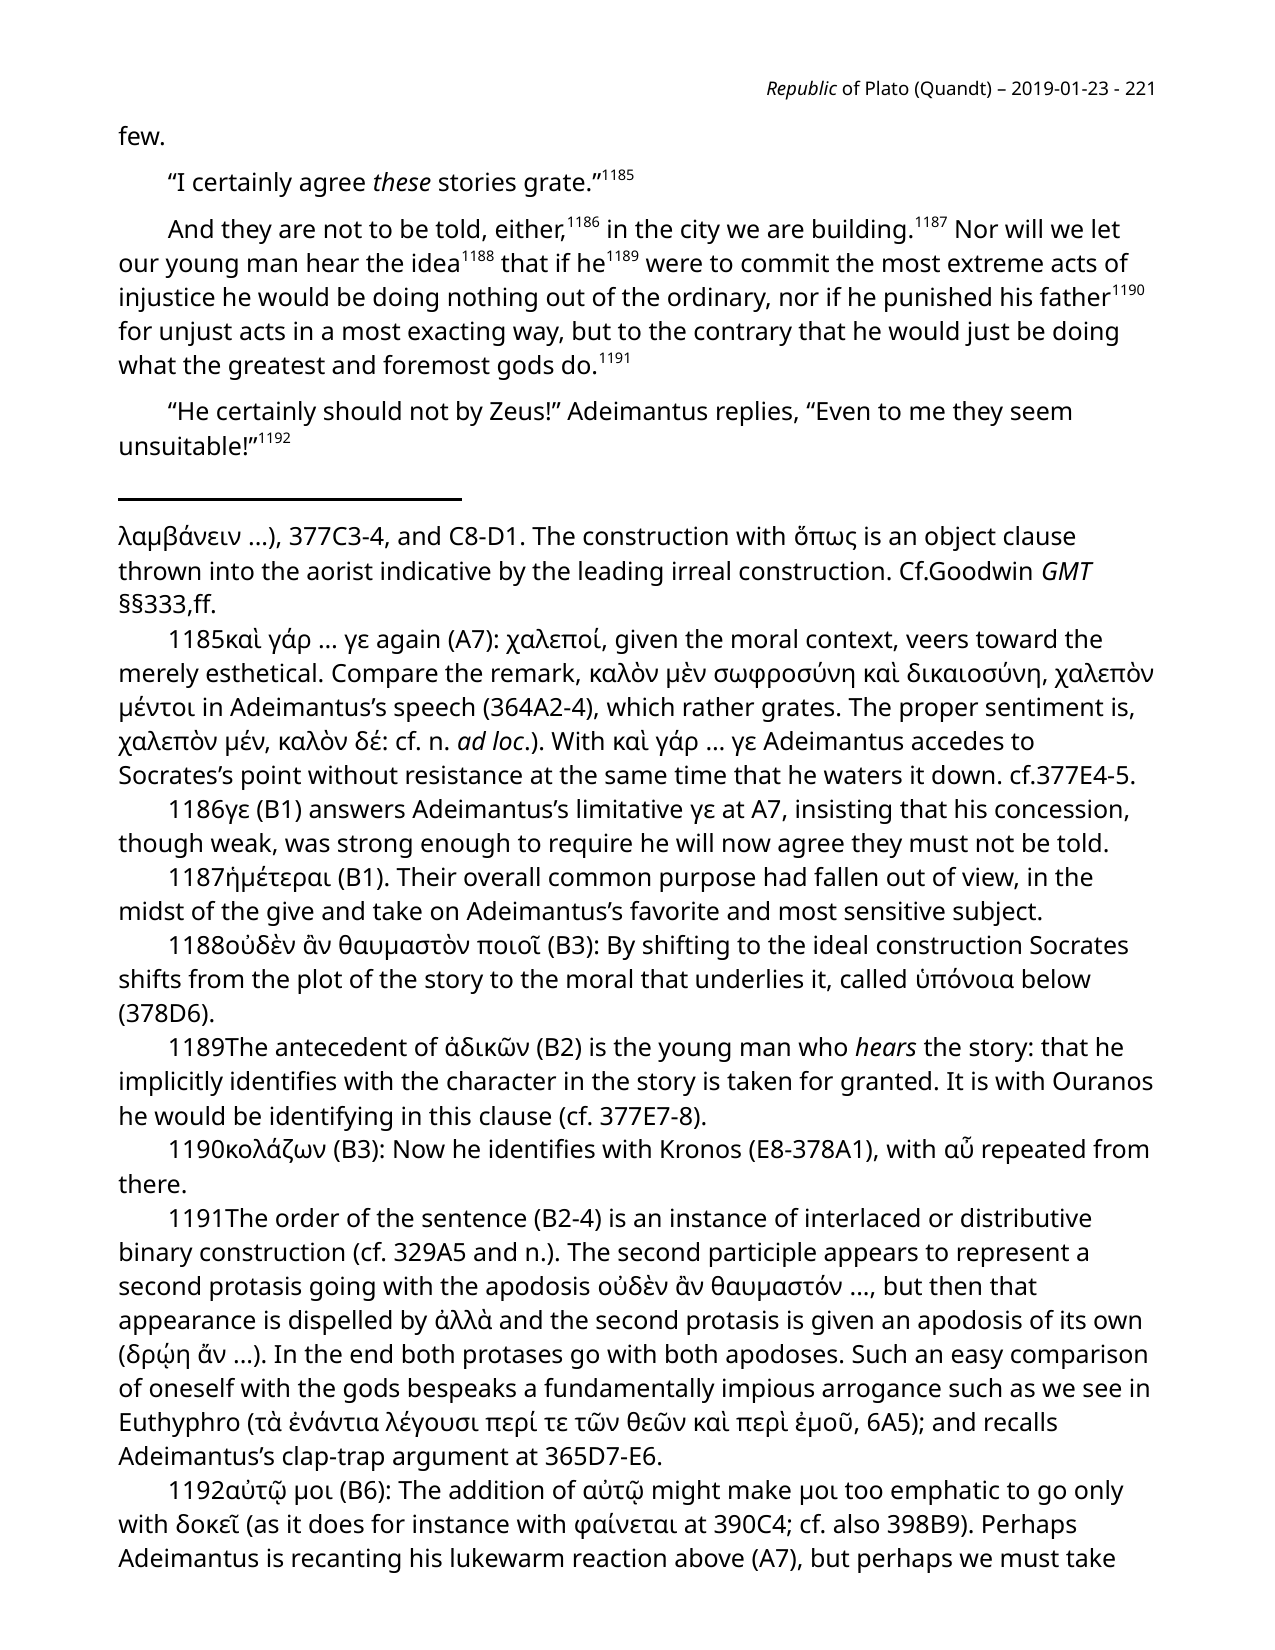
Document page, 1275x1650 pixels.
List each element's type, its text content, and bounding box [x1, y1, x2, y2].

text οὐδὲν ἂν θαυμαστὸν ποιοῖ (B3): By shifting to the ideal construction Socrates shifts from the plot of the story to the moral that underlies it, called ὑπόνοια below (378D6). [118, 928, 1157, 1030]
text αὐτῷ μοι (B6): The addition of αὐτῷ might make μοι too emphatic to go only with δοκεῖ (as it does for instance with φαίνεται at 390C4; cf. also 398B9). Perhaps Adeimantus is recanting his lukewarm reaction above (A7), but perhaps we must take ἀυτῷ also, or even primarily, with ἐπιτήδεια (for the dative cf. νέοις ἐπιτήδεια ἀκούειν, 390A4), and take it that he is comparing himself with the νέῳ ἀκούοντι at B2. Adeimantus is old enough to know better, but feels a trace of what he felt while he was delivering his speech a half hour ago, a feeling he began to confess in his last reply (378A7). We are reminded by this dramatic detail that the purpose of the construction is to reach a response that is adequate to the challenge Adeimantus and Glaucon have placed before Socrates and their candor. The better attested personal construction δοκῶ (with mss.ADM) instead of δοκεῖ (ms.F, Eusebius, Theodoret, Ficinus [apud J.-C.], and modern editors) should be restored to the text. [118, 1473, 1157, 1575]
text κολάζων (B3): Now he identifies with Kronos (E8-378A1), with αὖ repeated from there. [118, 1132, 1157, 1200]
text The antecedent of ἀδικῶν (B2) is the young man who hears the story: that he implicitly identifies with the character in the story is taken for granted. It is with Ouranos he would be identifying in this clause (cf. 377E7-8). [118, 1030, 1157, 1132]
text “He certainly should not by Zeus!” Adeimantus replies, “Even to me they seem unsuitable!” [118, 394, 1157, 462]
text συνέβη (A6) stressing again the effect of hearing the story. Cf. 377B1-3, B7 (καὶ λαμβάνειν ...), 377C3-4, and C8-D1. The construction with ὅπως is an object clause thrown into the aorist indicative by the leading irreal construction. Cf.Goodwin GMT §§333,ff. [118, 519, 1157, 621]
text First of all, there is the biggest lie about the most important subjects and the story that told it told it poorly: that Ouranos committed the act alleged in Hesiod and that Kronos his son took revenge on him in turn; 378 and worse, the things Kronos is said to have done to his son and suffered from him, even if they were true, would hardly be things to be recited carelessly to the mindless young. The general policy would that they be suppressed altogether; but even if there were some need to tell them, that as few of our citizens as possible hear them, and hear them in secret and only after they’ve sacrificed not just a pig but something large and hard to come by, so that the experience of hearing them might happen only to the fewest few. [118, 118, 1157, 152]
text καὶ γάρ … γε again (A7): χαλεποί, given the moral context, veers toward the merely esthetical. Compare the remark, καλὸν μὲν σωφροσύνη καὶ δικαιοσύνη, χαλεπὸν μέντοι in Adeimantus’s speech (364A2-4), which rather grates. The proper sentiment is, χαλεπὸν μέν, καλὸν δέ: cf. n. ad loc.). With καὶ γάρ … γε Adeimantus accedes to Socrates’s point without resistance at the same time that he waters it down. cf.377E4-5. [118, 621, 1157, 792]
text The order of the sentence (B2-4) is an instance of interlaced or distributive binary construction (cf. 329A5 and n.). The second participle appears to represent a second protasis going with the apodosis οὐδὲν ἂν θαυμαστόν ..., but then that appearance is dispelled by ἀλλὰ and the second protasis is given an apodosis of its own (δρῴη ἄν ...). In the end both protases go with both apodoses. Such an easy comparison of oneself with the gods bespeaks a fundamentally impious arrogance such as we see in Euthyphro (τὰ ἐνάντια λέγουσι περί τε τῶν θεῶν καὶ περὶ ἐμοῦ, 6A5); and recalls Adeimantus’s clap-trap argument at 365D7-E6. [118, 1200, 1157, 1473]
text ἡμέτεραι (B1). Their overall common purpose had fallen out of view, in the midst of the give and take on Adeimantus’s favorite and most sensitive subject. [118, 860, 1157, 928]
text And they are not to be told, either, in the city we are building. Nor will we let our young man hear the idea that if he were to commit the most extreme acts of injustice he would be doing nothing out of the ordinary, nor if he punished his father for unjust acts in a most exacting way, but to the contrary that he would just be doing what the greatest and foremost gods do. [118, 211, 1157, 382]
text “I certainly agree these stories grate.” [118, 165, 1157, 199]
text γε (B1) answers Adeimantus’s limitative γε at A7, insisting that his concession, though weak, was strong enough to require he will now agree they must not be told. [118, 792, 1157, 860]
